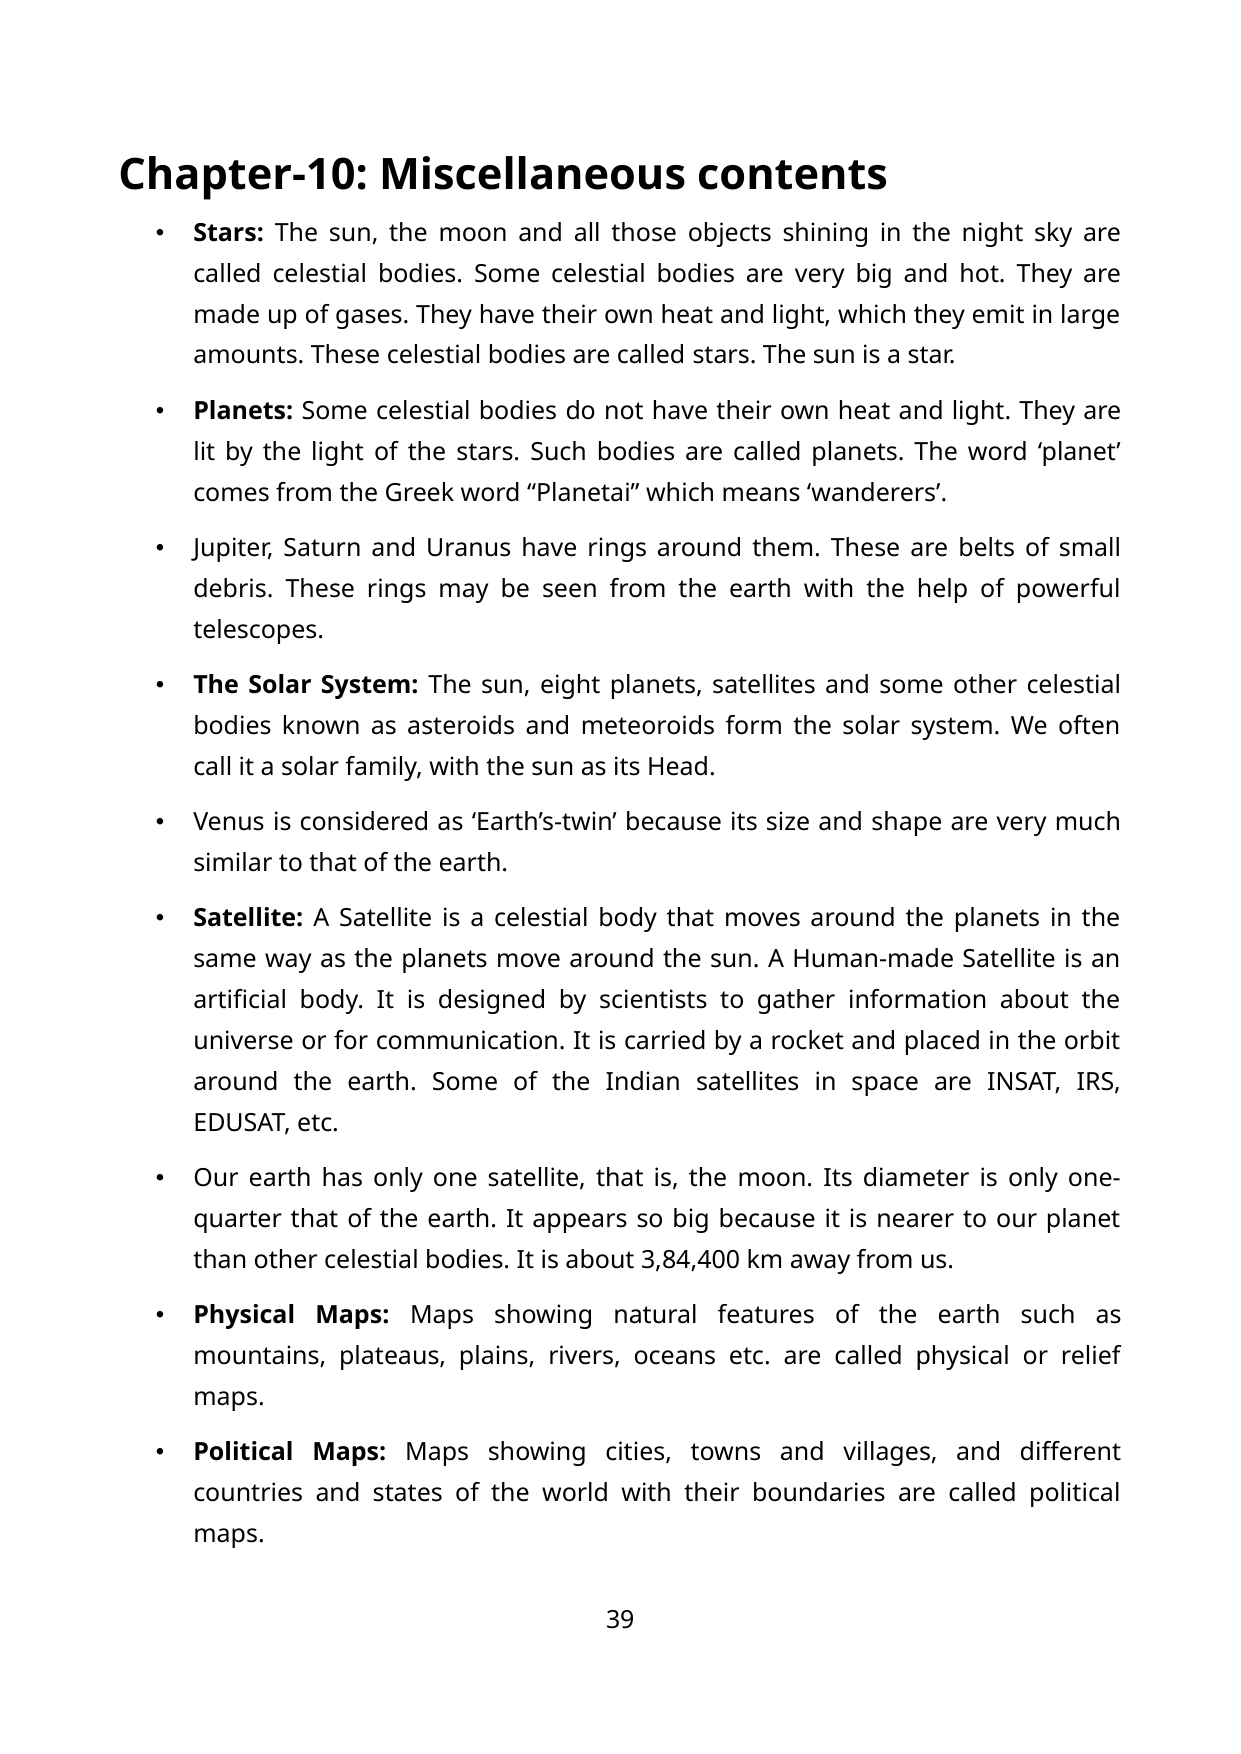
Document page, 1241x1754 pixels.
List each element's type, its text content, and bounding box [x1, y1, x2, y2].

list The Solar System: The sun, eight planets, satellites and some other celestial bodies known as asteroids and meteoroids form the solar system. We often call it a solar family, with the sun as its Head. [156, 667, 1122, 782]
list Stars: The sun, the moon and all those objects shining in the night sky are called celestial bodies. Some celestial bodies are very big and hot. They are made up of gases. They have their own heat and light, which they emit in large amounts. These celestial bodies are called stars. The sun is a star. [156, 215, 1122, 371]
list Physical Maps: Maps showing natural features of the earth such as mountains, plateaus, plains, rivers, oceans etc. are called physical or relief maps. [156, 1297, 1122, 1412]
subtitle Chapter-10: Miscellaneous contents [118, 143, 1122, 202]
list Satellite: A Satellite is a celestial body that moves around the planets in the same way as the planets move around the sun. A Human-made Satellite is an artificial body. It is designed by scientists to gather information about the universe or for communication. It is carried by a rocket and placed in the orbit around the earth. Some of the Indian satellites in space are INSAT, IRS, EDUSAT, etc. [156, 900, 1122, 1138]
list Jupiter, Saturn and Uranus have rings around them. These are belts of small debris. These rings may be seen from the earth with the help of powerful telescopes. [156, 530, 1122, 645]
list Planets: Some celestial bodies do not have their own heat and light. They are lit by the light of the stars. Such bodies are called planets. The word ‘planet’ comes from the Greek word “Planetai” which means ‘wanderers’. [156, 393, 1122, 508]
list Our earth has only one satellite, that is, the moon. Its diameter is only one-quarter that of the earth. It appears so big because it is nearer to our planet than other celestial bodies. It is about 3,84,400 km away from us. [156, 1160, 1122, 1275]
list Political Maps: Maps showing cities, towns and villages, and different countries and states of the world with their boundaries are called political maps. [156, 1434, 1122, 1549]
list Venus is considered as ‘Earth’s-twin’ because its size and shape are very much similar to that of the earth. [156, 804, 1122, 879]
